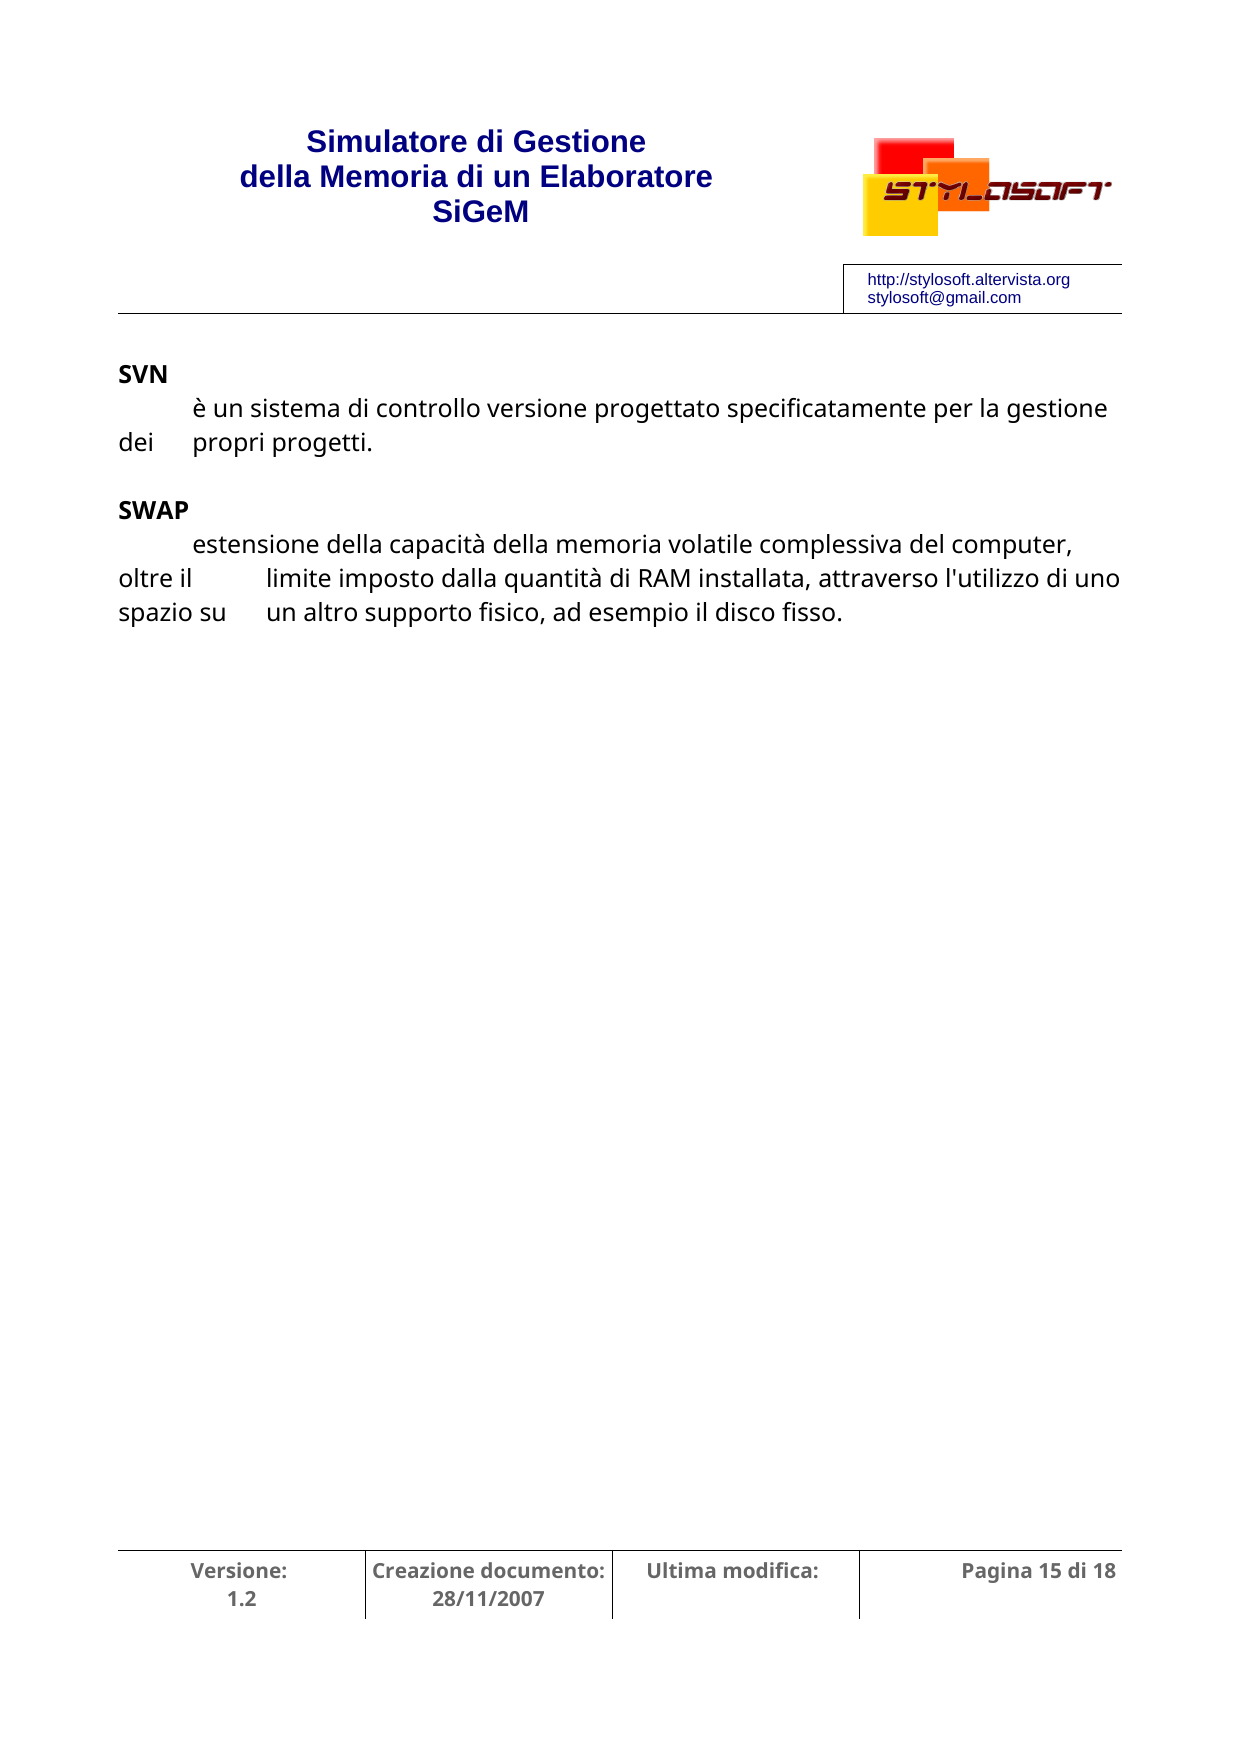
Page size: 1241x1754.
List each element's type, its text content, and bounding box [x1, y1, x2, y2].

picture [848, 123, 1117, 247]
text SWAP [118, 493, 1122, 527]
text estensione della capacità della memoria volatile complessiva del computer, oltre il limite imposto dalla quantità di RAM installata, attraverso l'utilizzo di uno spazio su un altro supporto fisico, ad esempio il disco fisso. [118, 527, 1122, 629]
text è un sistema di controllo versione progettato specificatamente per la gestione dei propri progetti. [118, 391, 1122, 459]
text SVN [118, 357, 1122, 391]
